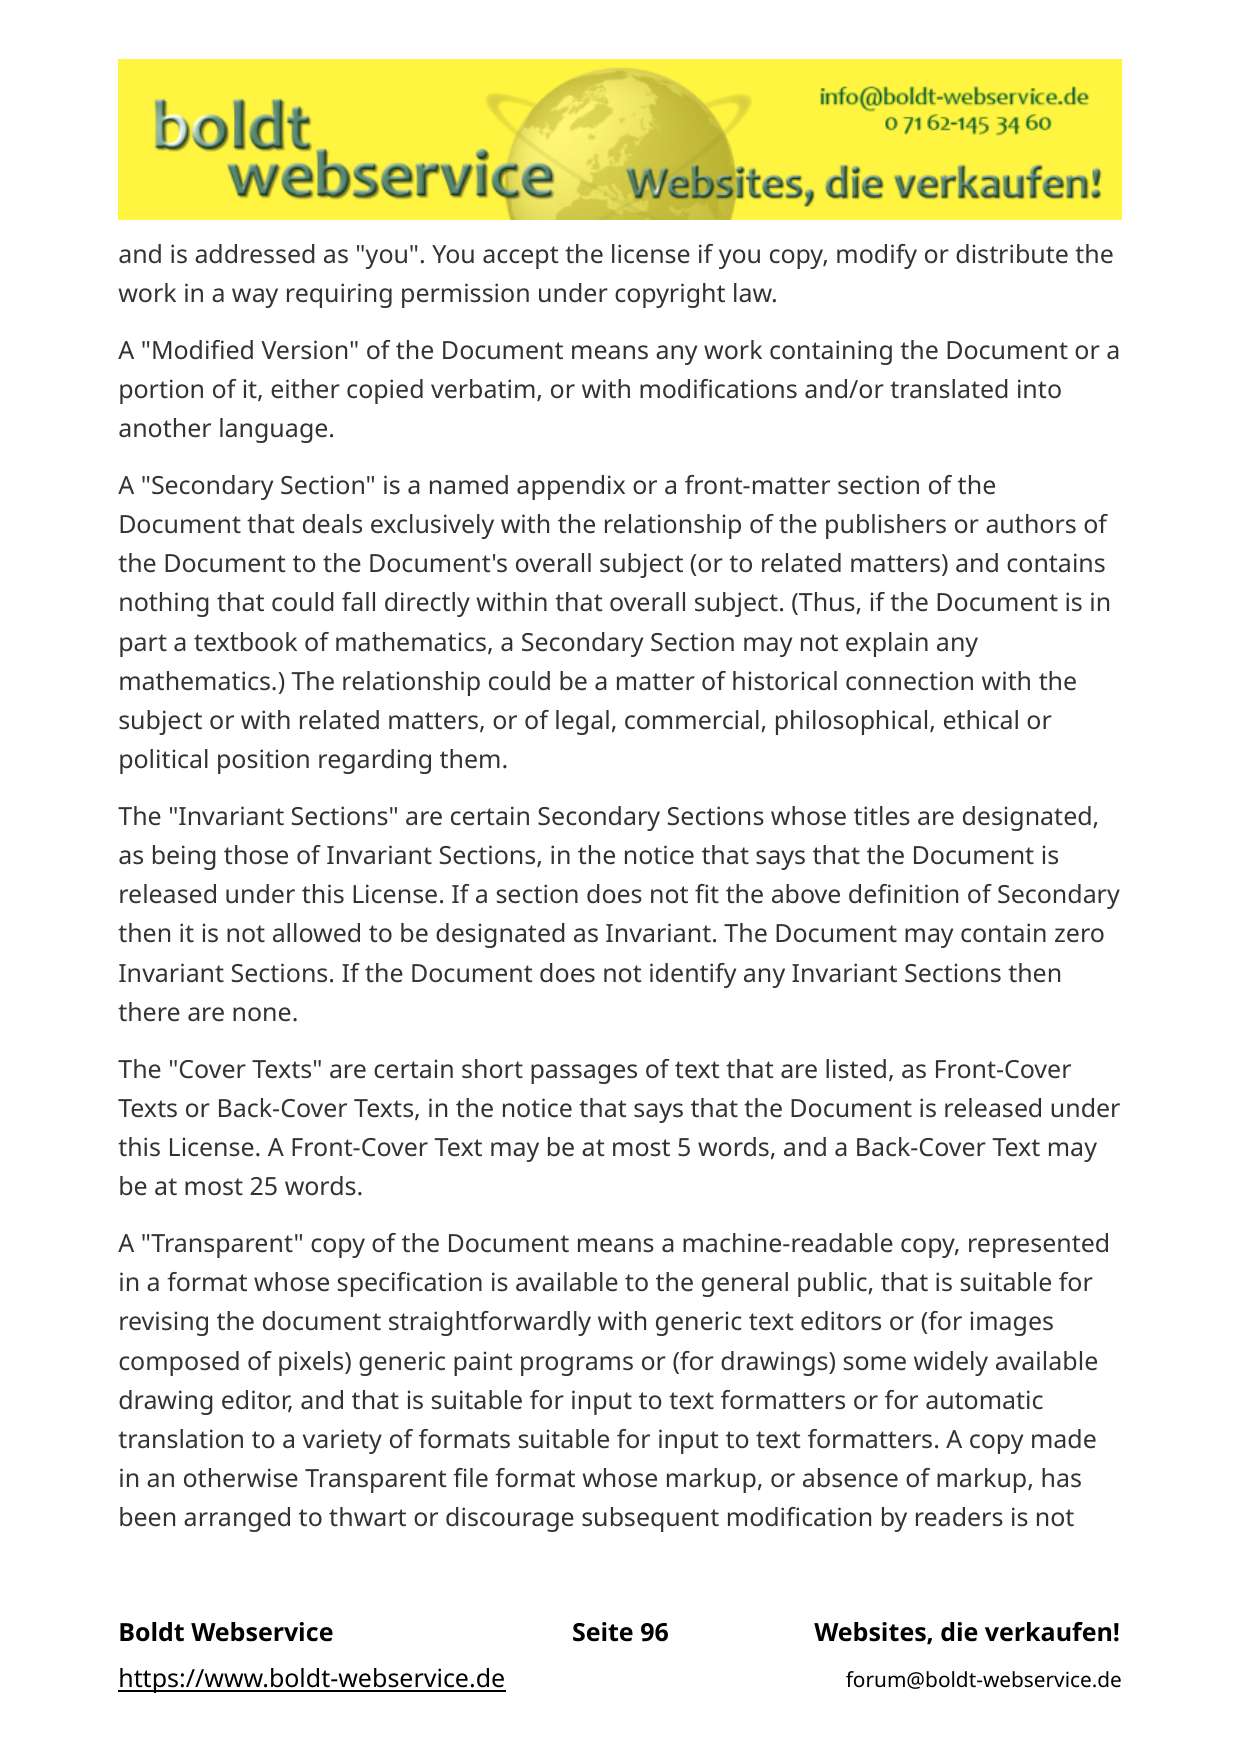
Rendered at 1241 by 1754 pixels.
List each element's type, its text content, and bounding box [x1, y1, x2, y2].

text The "Cover Texts" are certain short passages of text that are listed, as Front-Cover Texts or Back-Cover Texts, in the notice that says that the Document is released under this License. A Front-Cover Text may be at most 5 words, and a Back-Cover Text may be at most 25 words. [118, 1051, 1122, 1203]
text and is addressed as "you". You accept the license if you copy, modify or distribute the work in a way requiring permission under copyright law. [118, 236, 1122, 309]
text The "Invariant Sections" are certain Secondary Sections whose titles are designated, as being those of Invariant Sections, in the notice that says that the Document is released under this License. If a section does not fit the above definition of Secondary then it is not allowed to be designated as Invariant. The Document may contain zero Invariant Sections. If the Document does not identify any Invariant Sections then there are none. [118, 798, 1122, 1028]
picture [118, 59, 1123, 220]
text A "Modified Version" of the Document means any work containing the Document or a portion of it, either copied verbatim, or with modifications and/or translated into another language. [118, 332, 1122, 445]
text A "Secondary Section" is a named appendix or a front-matter section of the Document that deals exclusively with the relationship of the publishers or authors of the Document to the Document's overall subject (or to related matters) and contains nothing that could fall directly within that overall subject. (Thus, if the Document is in part a textbook of mathematics, a Secondary Section may not explain any mathematics.) The relationship could be a matter of historical connection with the subject or with related matters, or of legal, commercial, philosophical, ethical or political position regarding them. [118, 467, 1122, 776]
text A "Transparent" copy of the Document means a machine-readable copy, represented in a format whose specification is available to the general public, that is suitable for revising the document straightforwardly with generic text editors or (for images composed of pixels) generic paint programs or (for drawings) some widely available drawing editor, and that is suitable for input to text formatters or for automatic translation to a variety of formats suitable for input to text formatters. A copy made in an otherwise Transparent file format whose markup, or absence of markup, has been arranged to thwart or discourage subsequent modification by readers is not [118, 1226, 1122, 1534]
